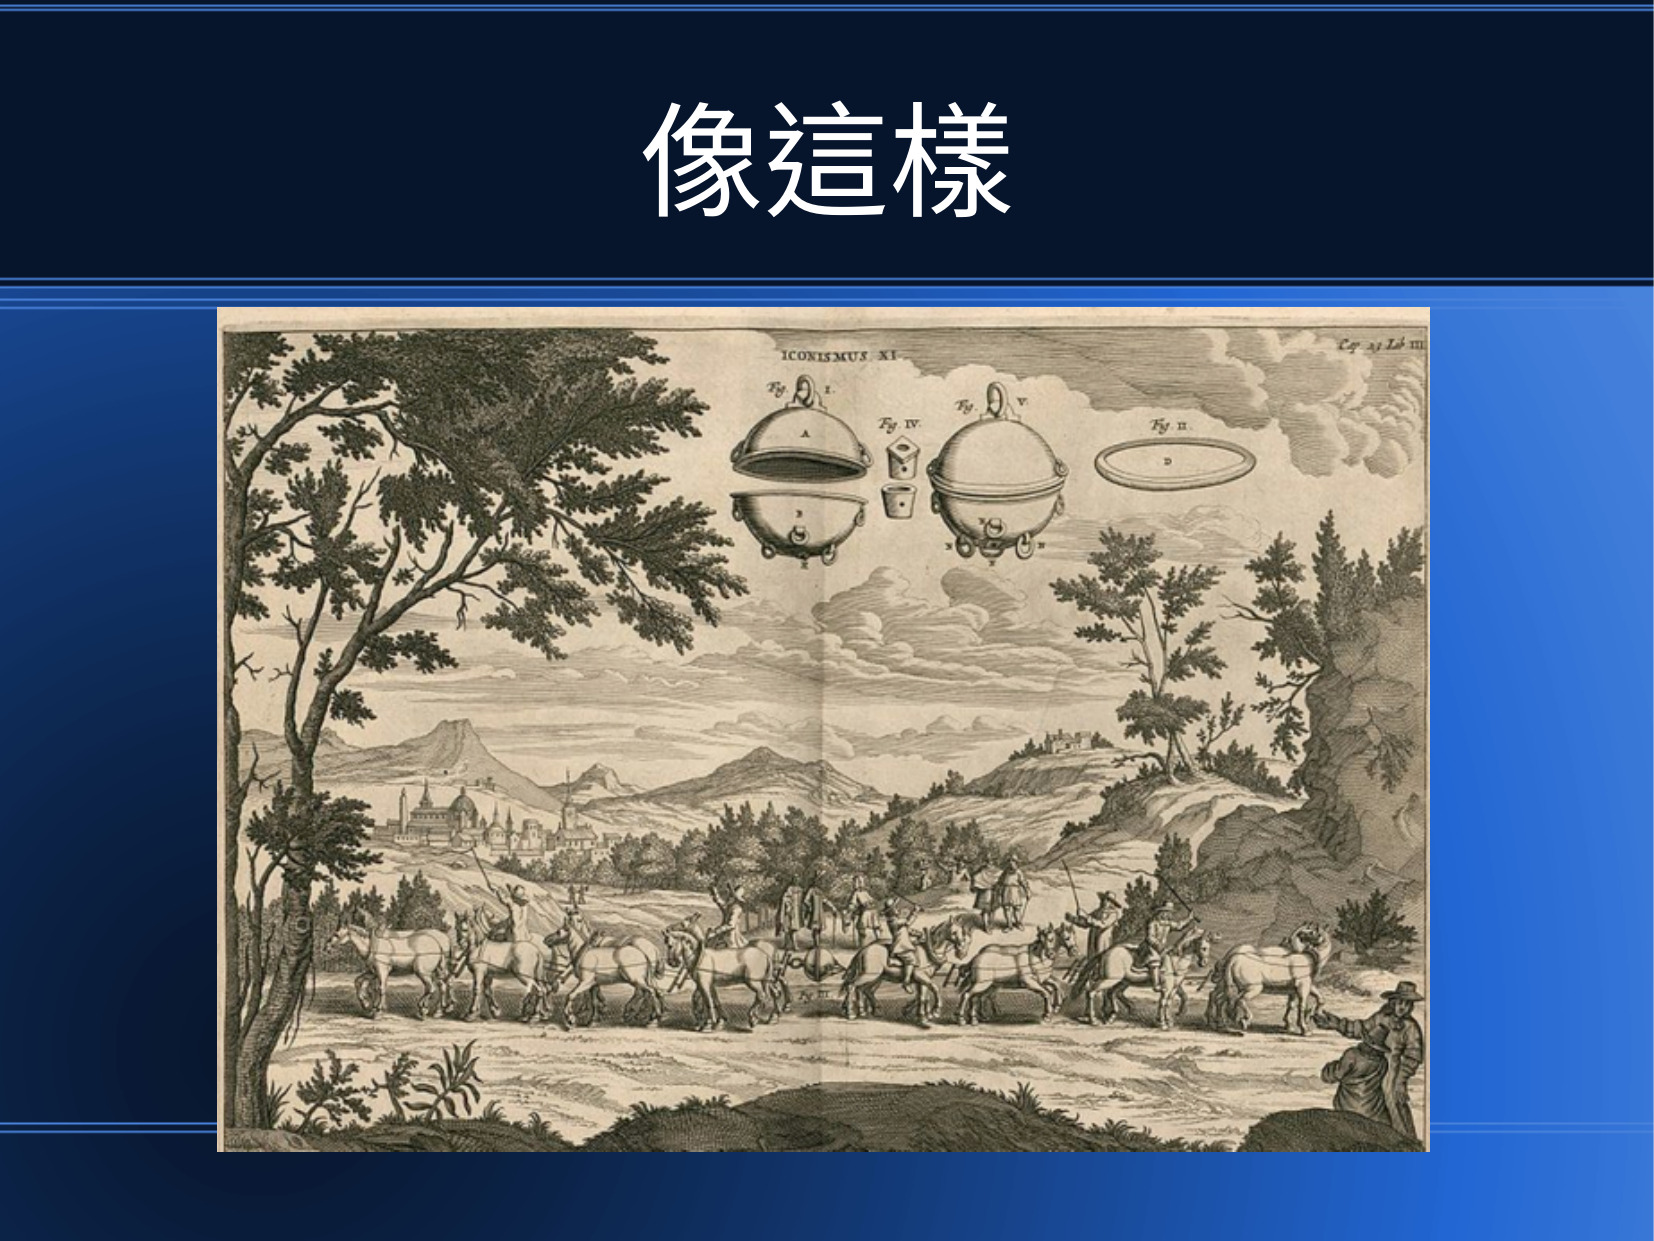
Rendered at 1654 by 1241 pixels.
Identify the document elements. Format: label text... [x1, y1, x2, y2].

title 像這樣 [82, 49, 1571, 257]
picture [0, 0, 1654, 1241]
